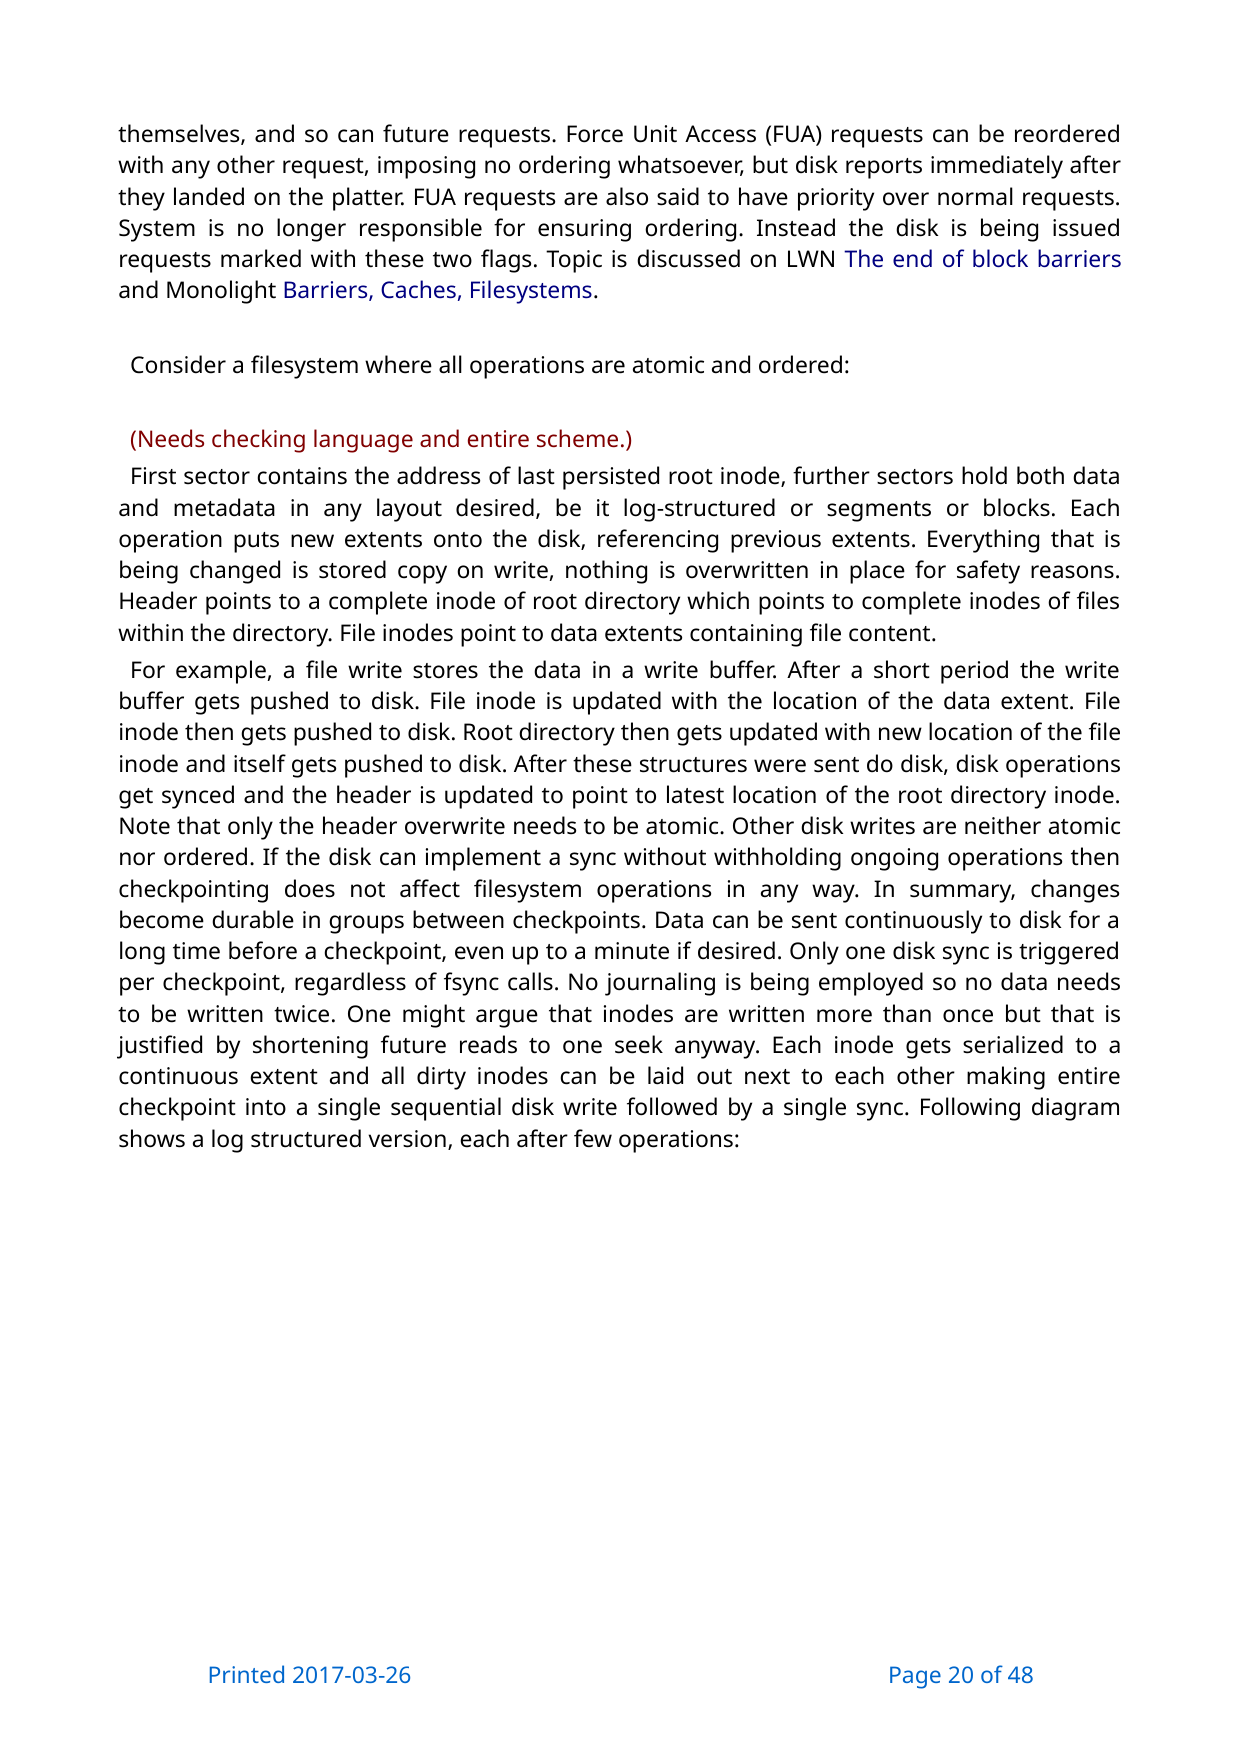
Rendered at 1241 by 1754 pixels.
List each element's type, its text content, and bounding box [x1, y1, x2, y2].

text For example, a file write stores the data in a write buffer. After a short period the write buffer gets pushed to disk. File inode is updated with the location of the data extent. File inode then gets pushed to disk. Root directory then gets updated with new location of the file inode and itself gets pushed to disk. After these structures were sent do disk, disk operations get synced and the header is updated to point to latest location of the root directory inode. Note that only the header overwrite needs to be atomic. Other disk writes are neither atomic nor ordered. If the disk can implement a sync without withholding ongoing operations then checkpointing does not affect filesystem operations in any way. In summary, changes become durable in groups between checkpoints. Data can be sent continuously to disk for a long time before a checkpoint, even up to a minute if desired. Only one disk sync is triggered per checkpoint, regardless of fsync calls. No journaling is being employed so no data needs to be written twice. One might argue that inodes are written more than once but that is justified by shortening future reads to one seek anyway. Each inode gets serialized to a continuous extent and all dirty inodes can be laid out next to each other making entire checkpoint into a single sequential disk write followed by a single sync. Following diagram shows a log structured version, each after few operations: [118, 654, 1122, 1154]
text Consider a filesystem where all operations are atomic and ordered: [118, 349, 1122, 380]
text themselves, and so can future requests. Force Unit Access (FUA) requests can be reordered with any other request, imposing no ordering whatsoever, but disk reports immediately after they landed on the platter. FUA requests are also said to have priority over normal requests. System is no longer responsible for ensuring ordering. Instead the disk is being issued requests marked with these two flags. Topic is discussed on LWN The end of block barriers and Monolight Barriers, Caches, Filesystems. [118, 118, 1122, 306]
text (Needs checking language and entire scheme.) [118, 423, 1122, 454]
text First sector contains the address of last persisted root inode, further sectors hold both data and metadata in any layout desired, be it log-structured or segments or blocks. Each operation puts new extents onto the disk, referencing previous extents. Everything that is being changed is stored copy on write, nothing is overwritten in place for safety reasons. Header points to a complete inode of root directory which points to complete inodes of files within the directory. File inodes point to data extents containing file content. [118, 460, 1122, 648]
